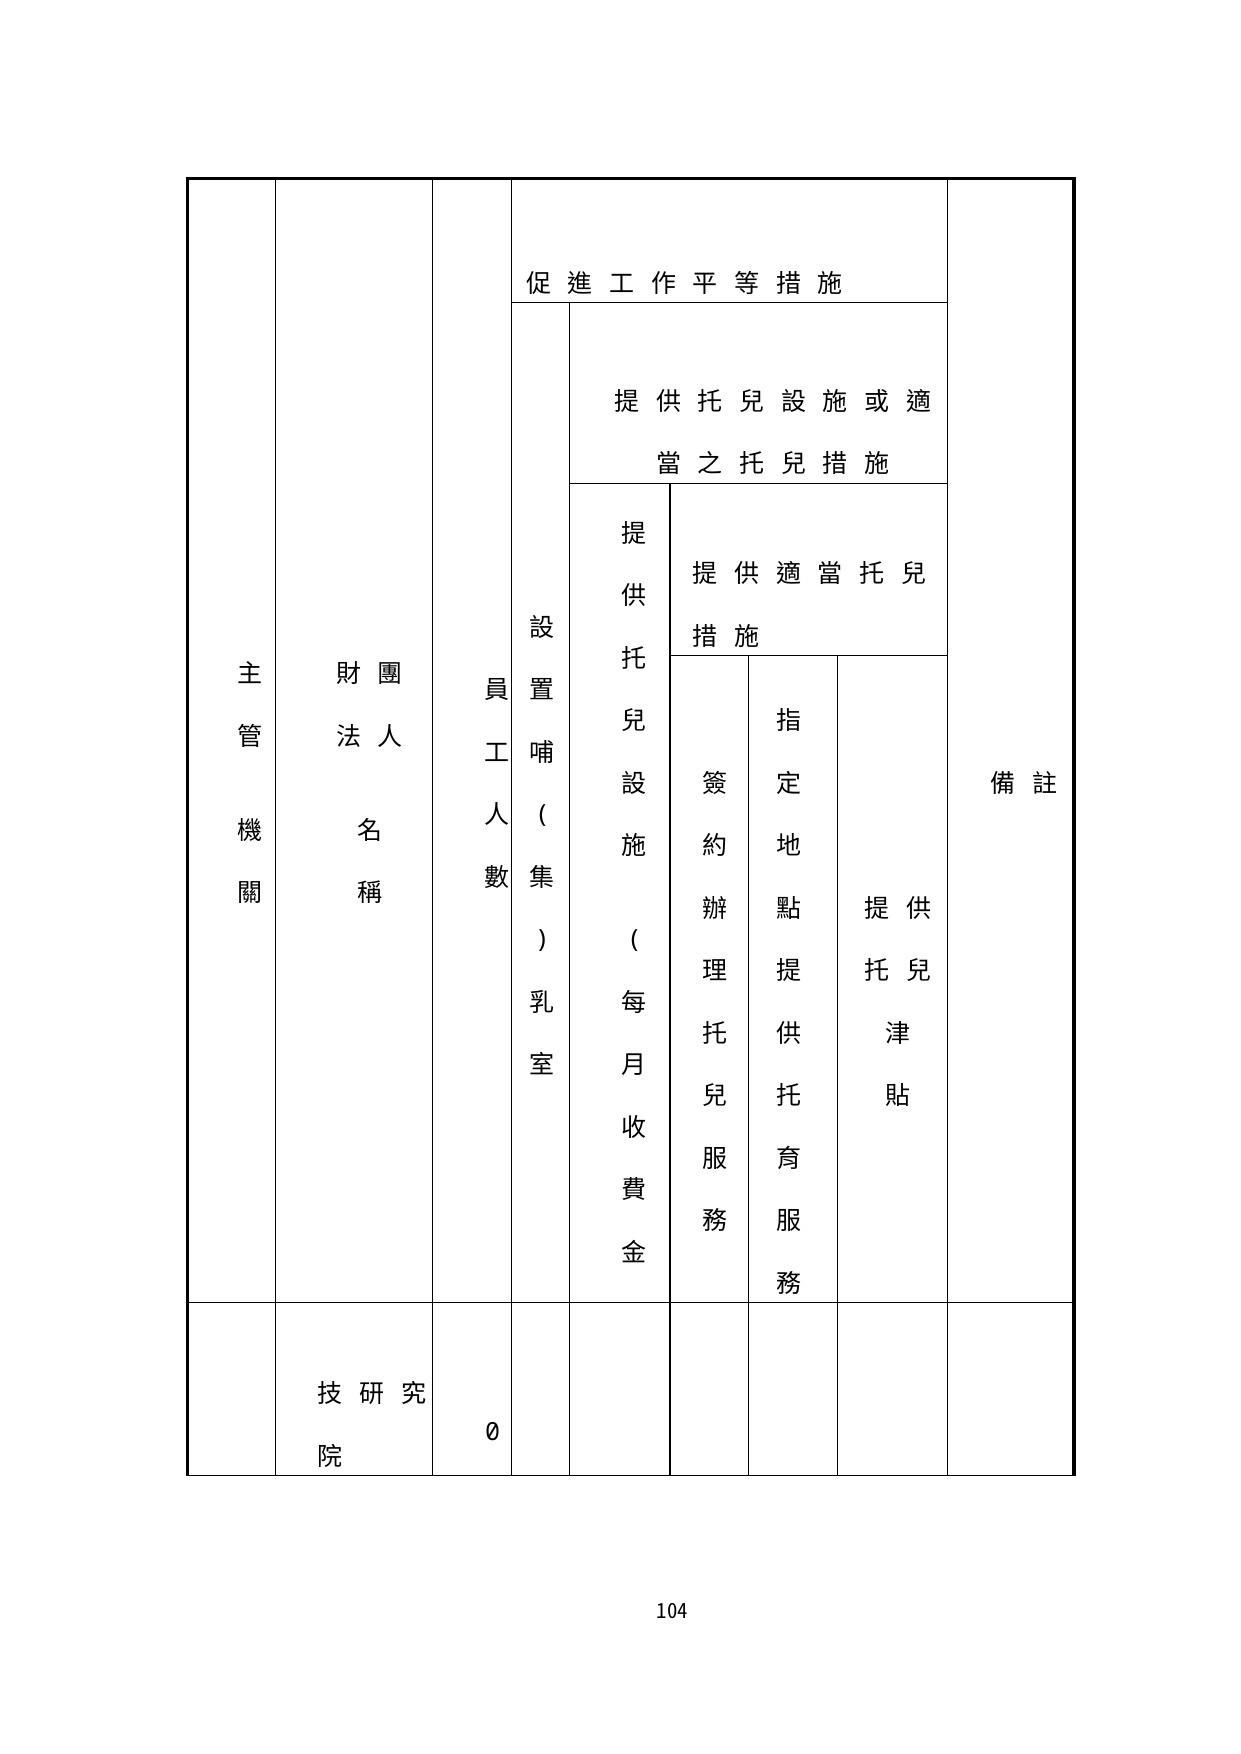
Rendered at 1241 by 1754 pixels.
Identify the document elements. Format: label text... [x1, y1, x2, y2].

table_cell 技研究院 [276, 1303, 432, 1475]
table_cell [948, 1303, 1072, 1475]
table_cell 提供托兒設施或適當之托兒措施 [570, 303, 947, 482]
table_cell [838, 1303, 947, 1475]
table_cell [749, 1303, 837, 1475]
table_cell 提供適當托兒措施 [671, 484, 947, 655]
table_cell [512, 1303, 569, 1475]
table_header 員工人數 [433, 180, 511, 1302]
table_header 主管 機關 [189, 180, 275, 1302]
table_cell 提供托兒 津 貼 [838, 656, 947, 1302]
table_cell [671, 1303, 748, 1475]
table_header 財團法人 名 稱 [276, 180, 432, 1302]
table_cell 提供托兒設施 (每月收費金額) [570, 484, 669, 1302]
table_cell 0 [433, 1303, 511, 1475]
table_cell 設置哺(集)乳室 [512, 303, 569, 1302]
table_cell 簽約辦理托兒服務 [671, 656, 748, 1302]
table_cell [189, 1303, 275, 1475]
table_cell [570, 1303, 669, 1475]
table_header 備註 [948, 180, 1072, 1302]
table_cell 指定地點提供托育服務 [749, 656, 837, 1302]
table_header 促進工作平等措施 [512, 180, 947, 302]
